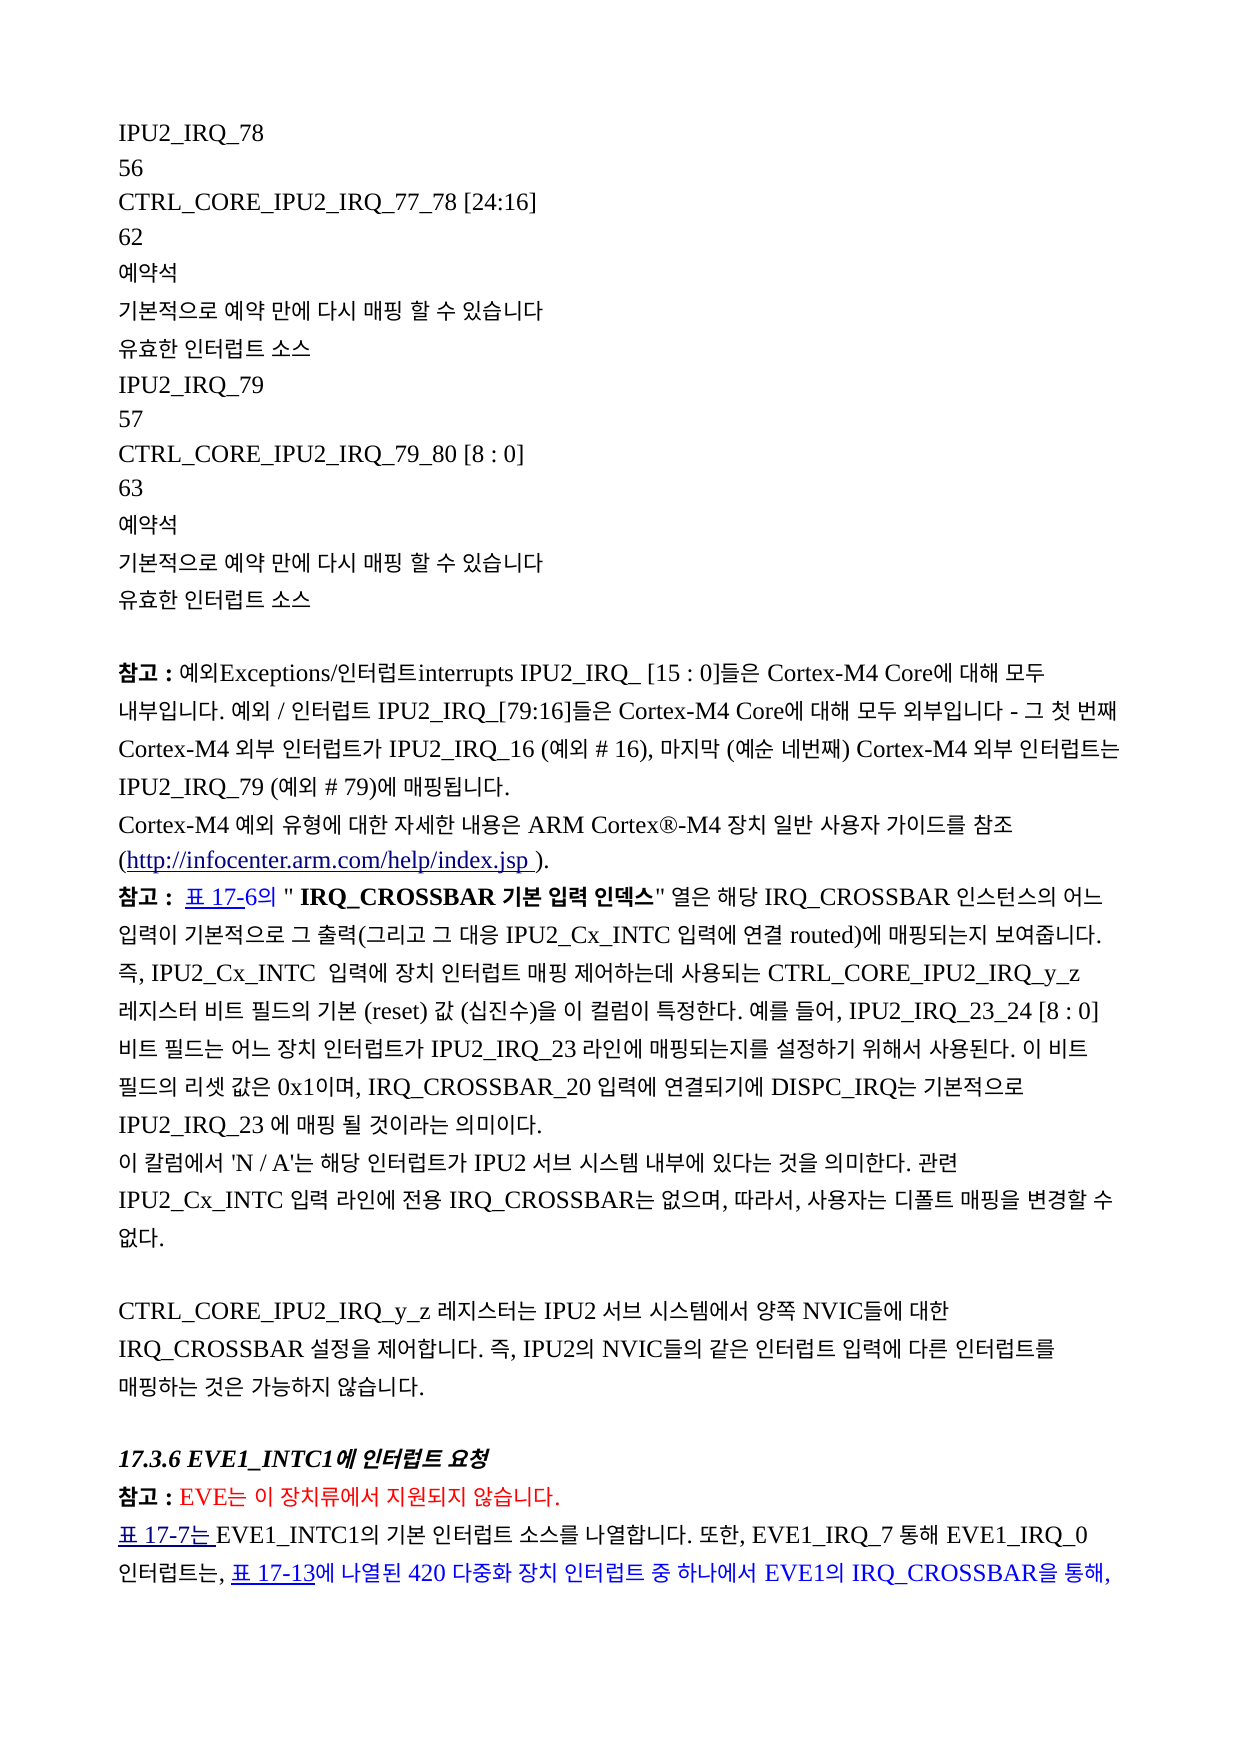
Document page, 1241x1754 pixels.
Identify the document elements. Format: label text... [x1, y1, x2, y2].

text (http://infocenter.arm.com/help/index.jsp ). [118, 846, 1122, 874]
text 56 [118, 153, 1122, 181]
text 표 17-7는 EVE1_INTC1의 기본 인터럽트 소스를 나열합니다. 또한, EVE1_IRQ_7 통해 EVE1_IRQ_0인터럽트는, 표 17-13에 나열된 420 다중화 장치 인터럽트 중 하나에서 EVE1의 IRQ_CROSSBAR을 통해, [118, 1518, 1122, 1588]
text 기본적으로 예약 만에 다시 매핑 할 수 있습니다 [118, 546, 1122, 577]
text CTRL_CORE_IPU2_IRQ_79_80 [8 : 0] [118, 439, 1122, 467]
text 17.3.6 EVE1_INTC1에 인터럽트 요청 [118, 1442, 1122, 1474]
text 예약석 [118, 508, 1122, 539]
text 57 [118, 404, 1122, 433]
text 예약석 [118, 256, 1122, 288]
text CTRL_CORE_IPU2_IRQ_77_78 [24:16] [118, 187, 1122, 216]
text 62 [118, 222, 1122, 250]
text IPU2_IRQ_78 [118, 118, 1122, 147]
text 유효한 인터럽트 소스 [118, 332, 1122, 363]
text 63 [118, 473, 1122, 502]
text 이 칼럼에서 'N / A'는 해당 인터럽트가 IPU2 서브 시스템 내부에 있다는 것을 의미한다. 관련 IPU2_Cx_INTC 입력 라인에 전용 IRQ_CROSSBAR는 없으며, 따라서, 사용자는 디폴트 매핑을 변경할 수 없다. [118, 1146, 1122, 1253]
text Cortex-M4 예외 유형에 대한 자세한 내용은 ARM Cortex®-M4 장치 일반 사용자 가이드를 참조 [118, 808, 1122, 839]
text 유효한 인터럽트 소스 [118, 583, 1122, 615]
text 기본적으로 예약 만에 다시 매핑 할 수 있습니다 [118, 294, 1122, 326]
text IPU2_IRQ_79 [118, 370, 1122, 398]
text 참고 : 예외Exceptions/인터럽트interrupts IPU2_IRQ_ [15 : 0]들은 Cortex-M4 Core에 대해 모두 내부입니다. 예외 / 인터럽트 IPU2_IRQ_[79:16]들은 Cortex-M4 Core에 대해 모두 외부입니다 - 그 첫 번째 Cortex-M4 외부 인터럽트가 IPU2_IRQ_16 (예외 # 16), 마지막 (예순 네번째) Cortex-M4 외부 인터럽트는 IPU2_IRQ_79 (예외 # 79)에 매핑됩니다. [118, 656, 1122, 801]
text 참고 : 표 17-6의 " IRQ_CROSSBAR 기본 입력 인덱스" 열은 해당 IRQ_CROSSBAR 인스턴스의 어느 입력이 기본적으로 그 출력(그리고 그 대응 IPU2_Cx_INTC 입력에 연결 routed)에 매핑되는지 보여줍니다. 즉, IPU2_Cx_INTC 입력에 장치 인터럽트 매핑 제어하는데 사용되는 CTRL_CORE_IPU2_IRQ_y_z 레지스터 비트 필드의 기본 (reset) 값 (십진수)을 이 컬럼이 특정한다. 예를 들어, IPU2_IRQ_23_24 [8 : 0] 비트 필드는 어느 장치 인터럽트가 IPU2_IRQ_23 라인에 매핑되는지를 설정하기 위해서 사용된다. 이 비트 필드의 리셋 값은 0x1이며, IRQ_CROSSBAR_20 입력에 연결되기에 DISPC_IRQ는 기본적으로 IPU2_IRQ_23 에 매핑 될 것이라는 의미이다. [118, 880, 1122, 1139]
text 참고 : EVE는 이 장치류에서 지원되지 않습니다. [118, 1480, 1122, 1512]
text CTRL_CORE_IPU2_IRQ_y_z 레지스터는 IPU2 서브 시스템에서 양쪽 NVIC들에 대한 IRQ_CROSSBAR 설정을 제어합니다. 즉, IPU2의 NVIC들의 같은 인터럽트 입력에 다른 인터럽트를 매핑하는 것은 가능하지 않습니다. [118, 1294, 1122, 1401]
